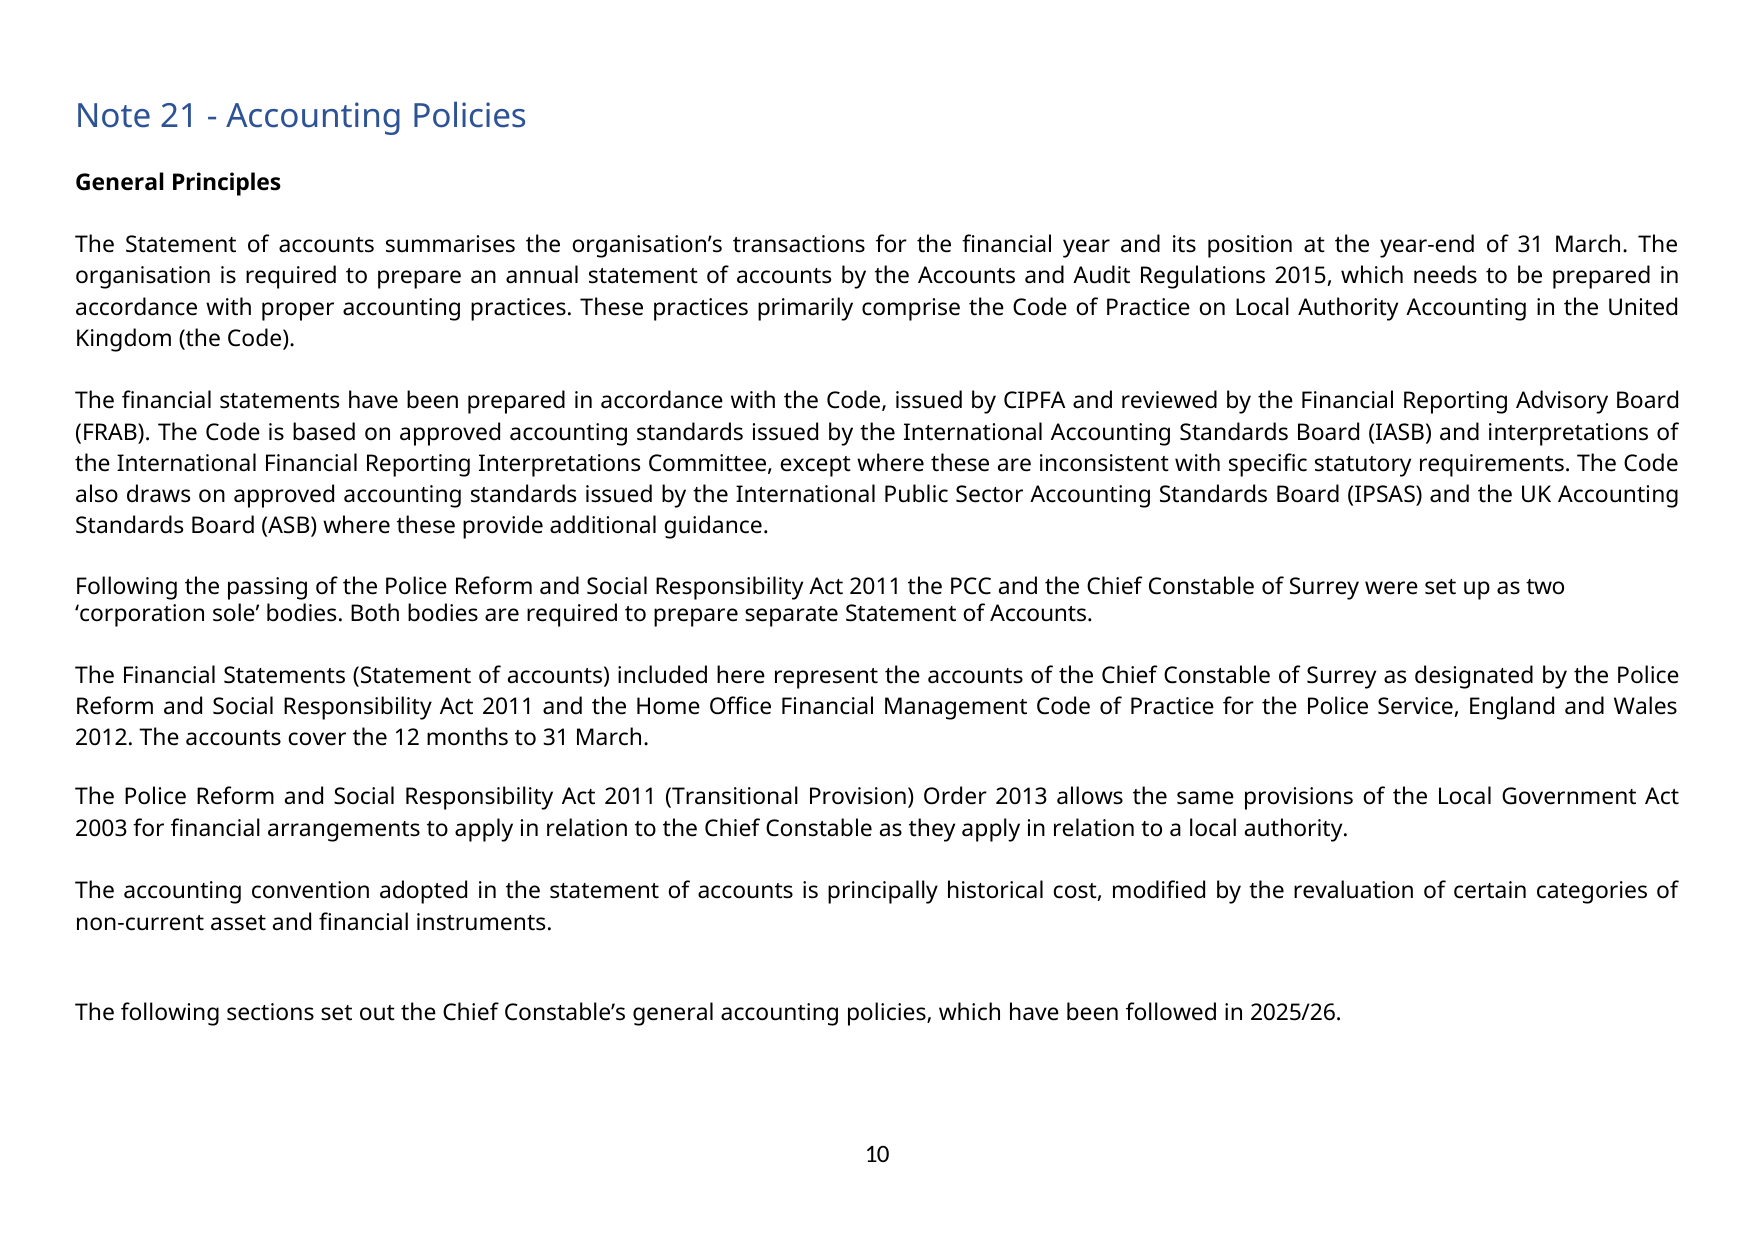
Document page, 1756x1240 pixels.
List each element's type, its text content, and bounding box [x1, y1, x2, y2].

text The Police Reform and Social Responsibility Act 2011 (Transitional Provision) Order 2013 allows the same provisions of the Local Government Act 2003 for financial arrangements to apply in relation to the Chief Constable as they apply in relation to a local authority. [75, 780, 1681, 843]
text ‘corporation sole’ bodies. Both bodies are required to prepare separate Statement of Accounts. [75, 600, 1696, 627]
subtitle General Principles [75, 165, 1696, 197]
text The accounting convention adopted in the statement of accounts is principally historical cost, modified by the revaluation of certain categories of non-current asset and financial instruments. [75, 874, 1681, 937]
text The financial statements have been prepared in accordance with the Code, issued by CIPFA and reviewed by the Financial Reporting Advisory Board (FRAB). The Code is based on approved accounting standards issued by the International Accounting Standards Board (IASB) and interpretations of the International Financial Reporting Interpretations Committee, except where these are inconsistent with specific statutory requirements. The Code also draws on approved accounting standards issued by the International Public Sector Accounting Standards Board (IPSAS) and the UK Accounting Standards Board (ASB) where these provide additional guidance. [75, 384, 1681, 541]
text Following the passing of the Police Reform and Social Responsibility Act 2011 the PCC and the Chief Constable of Surrey were set up as two [75, 572, 1696, 600]
text The following sections set out the Chief Constable’s general accounting policies, which have been followed in 2025/26. [75, 996, 1696, 1027]
subtitle Note 21 - Accounting Policies [75, 92, 1696, 138]
text The Financial Statements (Statement of accounts) included here represent the accounts of the Chief Constable of Surrey as designated by the Police Reform and Social Responsibility Act 2011 and the Home Office Financial Management Code of Practice for the Police Service, England and Wales 2012. The accounts cover the 12 months to 31 March. [75, 659, 1681, 753]
text The Statement of accounts summarises the organisation’s transactions for the financial year and its position at the year-end of 31 March. The organisation is required to prepare an annual statement of accounts by the Accounts and Audit Regulations 2015, which needs to be prepared in accordance with proper accounting practices. These practices primarily comprise the Code of Practice on Local Authority Accounting in the United Kingdom (the Code). [75, 228, 1681, 353]
